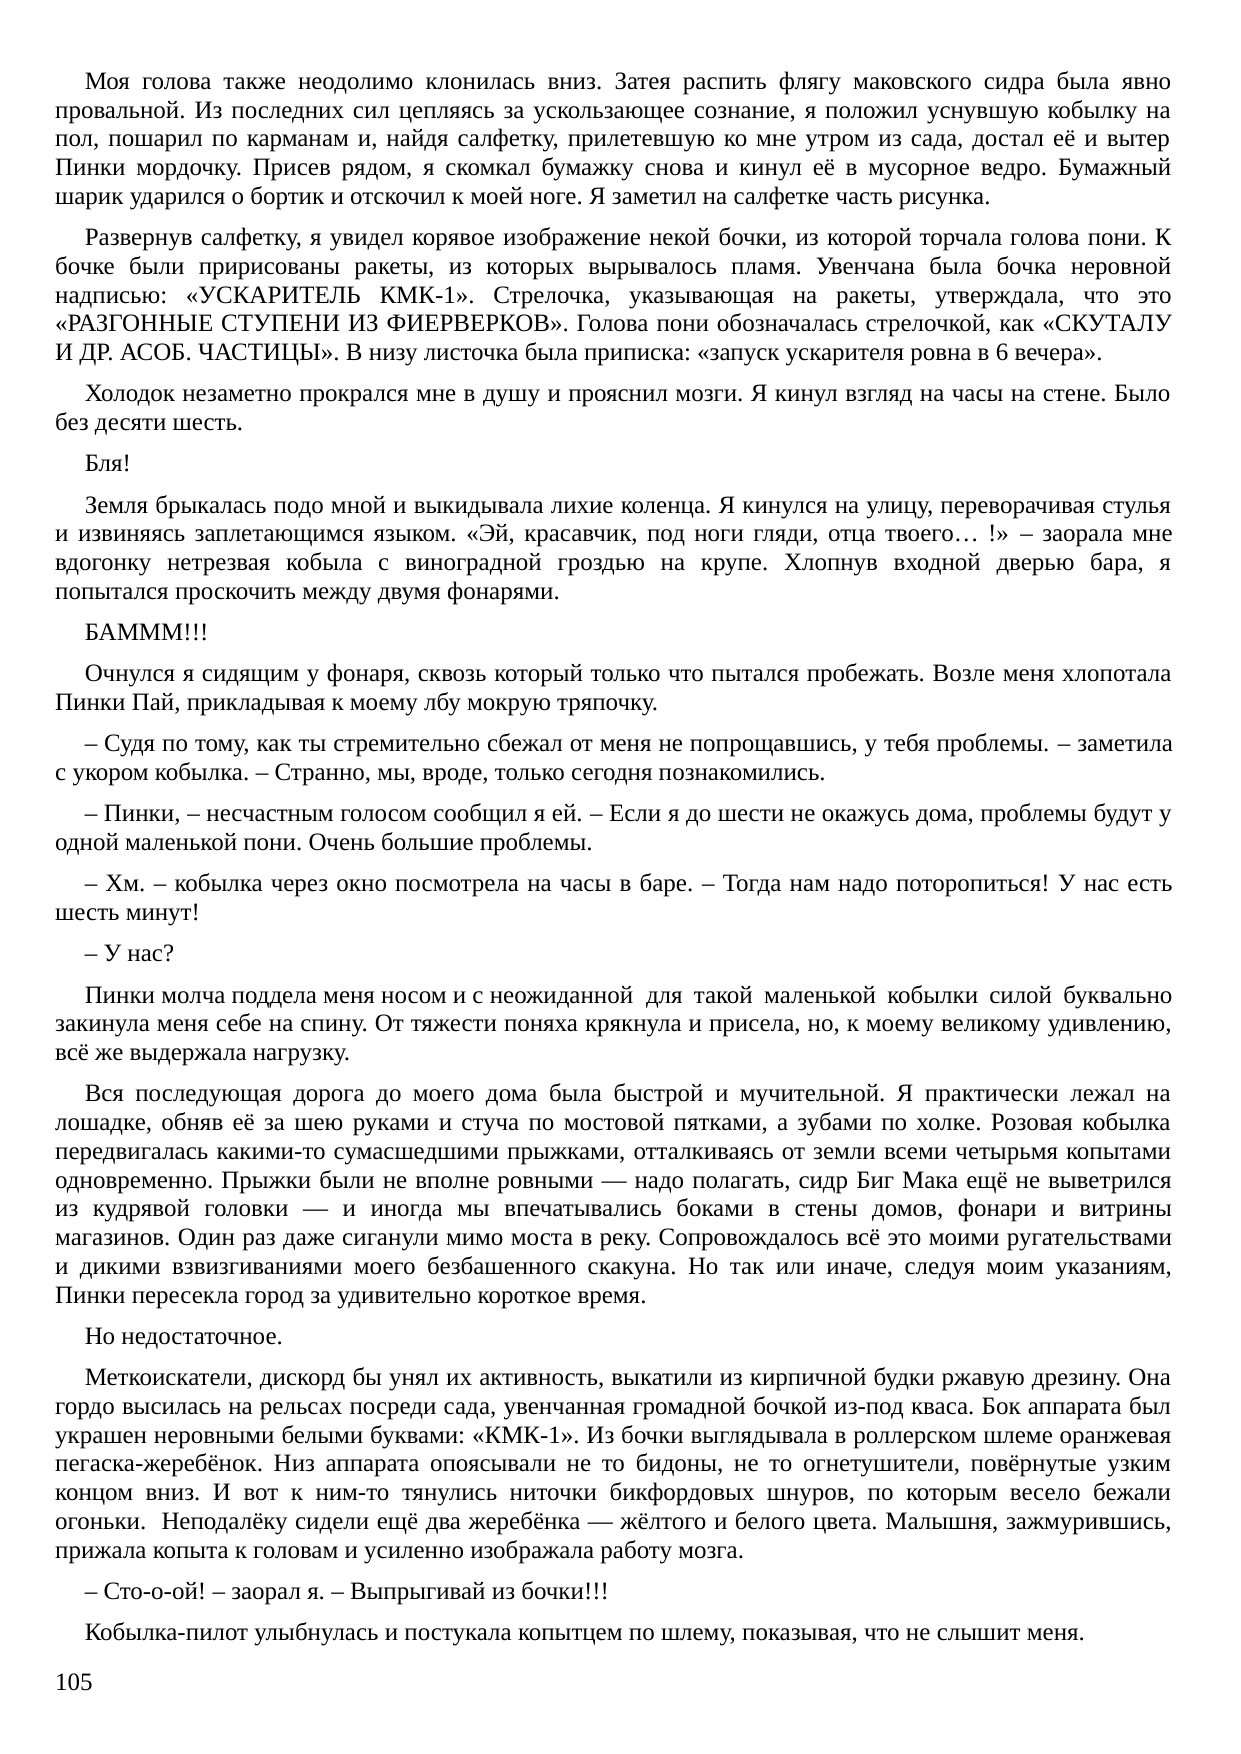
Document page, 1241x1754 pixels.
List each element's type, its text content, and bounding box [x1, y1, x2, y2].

text БАМММ!!! [55, 617, 1173, 646]
text – Хм. – кобылка через окно посмотрела на часы в баре. – Тогда нам надо поторопиться! У нас есть шесть минут! [55, 868, 1173, 926]
text – Сто-о-ой! – заорал я. – Выпрыгивай из бочки!!! [55, 1576, 1173, 1605]
text Но недостаточное. [55, 1321, 1173, 1350]
text – Пинки, – несчастным голосом сообщил я ей. – Если я до шести не окажусь дома, проблемы будут у одной маленькой пони. Очень большие проблемы. [55, 798, 1173, 856]
text – Судя по тому, как ты стремительно сбежал от меня не попрощавшись, у тебя проблемы. – заметила с укором кобылка. – Странно, мы, вроде, только сегодня познакомились. [55, 728, 1173, 786]
text Холодок незаметно прокрался мне в душу и прояснил мозги. Я кинул взгляд на часы на стене. Было без десяти шесть. [55, 378, 1173, 436]
text Пинки молча поддела меня носом и с неожиданной для такой маленькой кобылки силой буквально закинула меня себе на спину. От тяжести поняха крякнула и присела, но, к моему великому удивлению, всё же выдержала нагрузку. [55, 980, 1173, 1066]
text Очнулся я сидящим у фонаря, сквозь который только что пытался пробежать. Возле меня хлопотала Пинки Пай, прикладывая к моему лбу мокрую тряпочку. [55, 658, 1173, 716]
text Земля брыкалась подо мной и выкидывала лихие коленца. Я кинулся на улицу, переворачивая стулья и извиняясь заплетающимся языком. «Эй, красавчик, под ноги гляди, отца твоего… !» – заорала мне вдогонку нетрезвая кобыла с виноградной гроздью на крупе. Хлопнув входной дверью бара, я попытался проскочить между двумя фонарями. [55, 490, 1173, 605]
text Бля! [55, 448, 1173, 477]
text Меткоискатели, дискорд бы унял их активность, выкатили из кирпичной будки ржавую дрезину. Она гордо высилась на рельсах посреди сада, увенчанная громадной бочкой из-под кваса. Бок аппарата был украшен неровными белыми буквами: «КМК-1». Из бочки выглядывала в роллерском шлеме оранжевая пегаска-жеребёнок. Низ аппарата опоясывали не то бидоны, не то огнетушители, повёрнутые узким концом вниз. И вот к ним-то тянулись ниточки бикфордовых шнуров, по которым весело бежали огоньки. Неподалёку сидели ещё два жеребёнка — жёлтого и белого цвета. Малышня, зажмурившись, прижала копыта к головам и усиленно изображала работу мозга. [55, 1362, 1173, 1563]
text Моя голова также неодолимо клонилась вниз. Затея распить флягу маковского сидра была явно провальной. Из последних сил цепляясь за ускользающее сознание, я положил уснувшую кобылку на пол, пошарил по карманам и, найдя салфетку, прилетевшую ко мне утром из сада, достал её и вытер Пинки мордочку. Присев рядом, я скомкал бумажку снова и кинул её в мусорное ведро. Бумажный шарик ударился о бортик и отскочил к моей ноге. Я заметил на салфетке часть рисунка. [55, 66, 1173, 210]
text Вся последующая дорога до моего дома была быстрой и мучительной. Я практически лежал на лошадке, обняв её за шею руками и стуча по мостовой пятками, а зубами по холке. Розовая кобылка передвигалась какими-то сумасшедшими прыжками, отталкиваясь от земли всеми четырьмя копытами одновременно. Прыжки были не вполне ровными — надо полагать, сидр Биг Мака ещё не выветрился из кудрявой головки — и иногда мы впечатывались боками в стены домов, фонари и витрины магазинов. Один раз даже сиганули мимо моста в реку. Сопровождалось всё это моими ругательствами и дикими взвизгиваниями моего безбашенного скакуна. Но так или иначе, следуя моим указаниям, Пинки пересекла город за удивительно короткое время. [55, 1078, 1173, 1308]
text – У нас? [55, 938, 1173, 967]
text Развернув салфетку, я увидел корявое изображение некой бочки, из которой торчала голова пони. К бочке были пририсованы ракеты, из которых вырывалось пламя. Увенчана была бочка неровной надписью: «УСКАРИТЕЛЬ КМК-1». Стрелочка, указывающая на ракеты, утверждала, что это «РАЗГОННЫЕ СТУПЕНИ ИЗ ФИЕРВЕРКОВ». Голова пони обозначалась стрелочкой, как «СКУТАЛУ И ДР. АСОБ. ЧАСТИЦЫ». В низу листочка была приписка: «запуск ускарителя ровна в 6 вечера». [55, 222, 1173, 366]
text Кобылка-пилот улыбнулась и постукала копытцем по шлему, показывая, что не слышит меня. [55, 1617, 1173, 1646]
